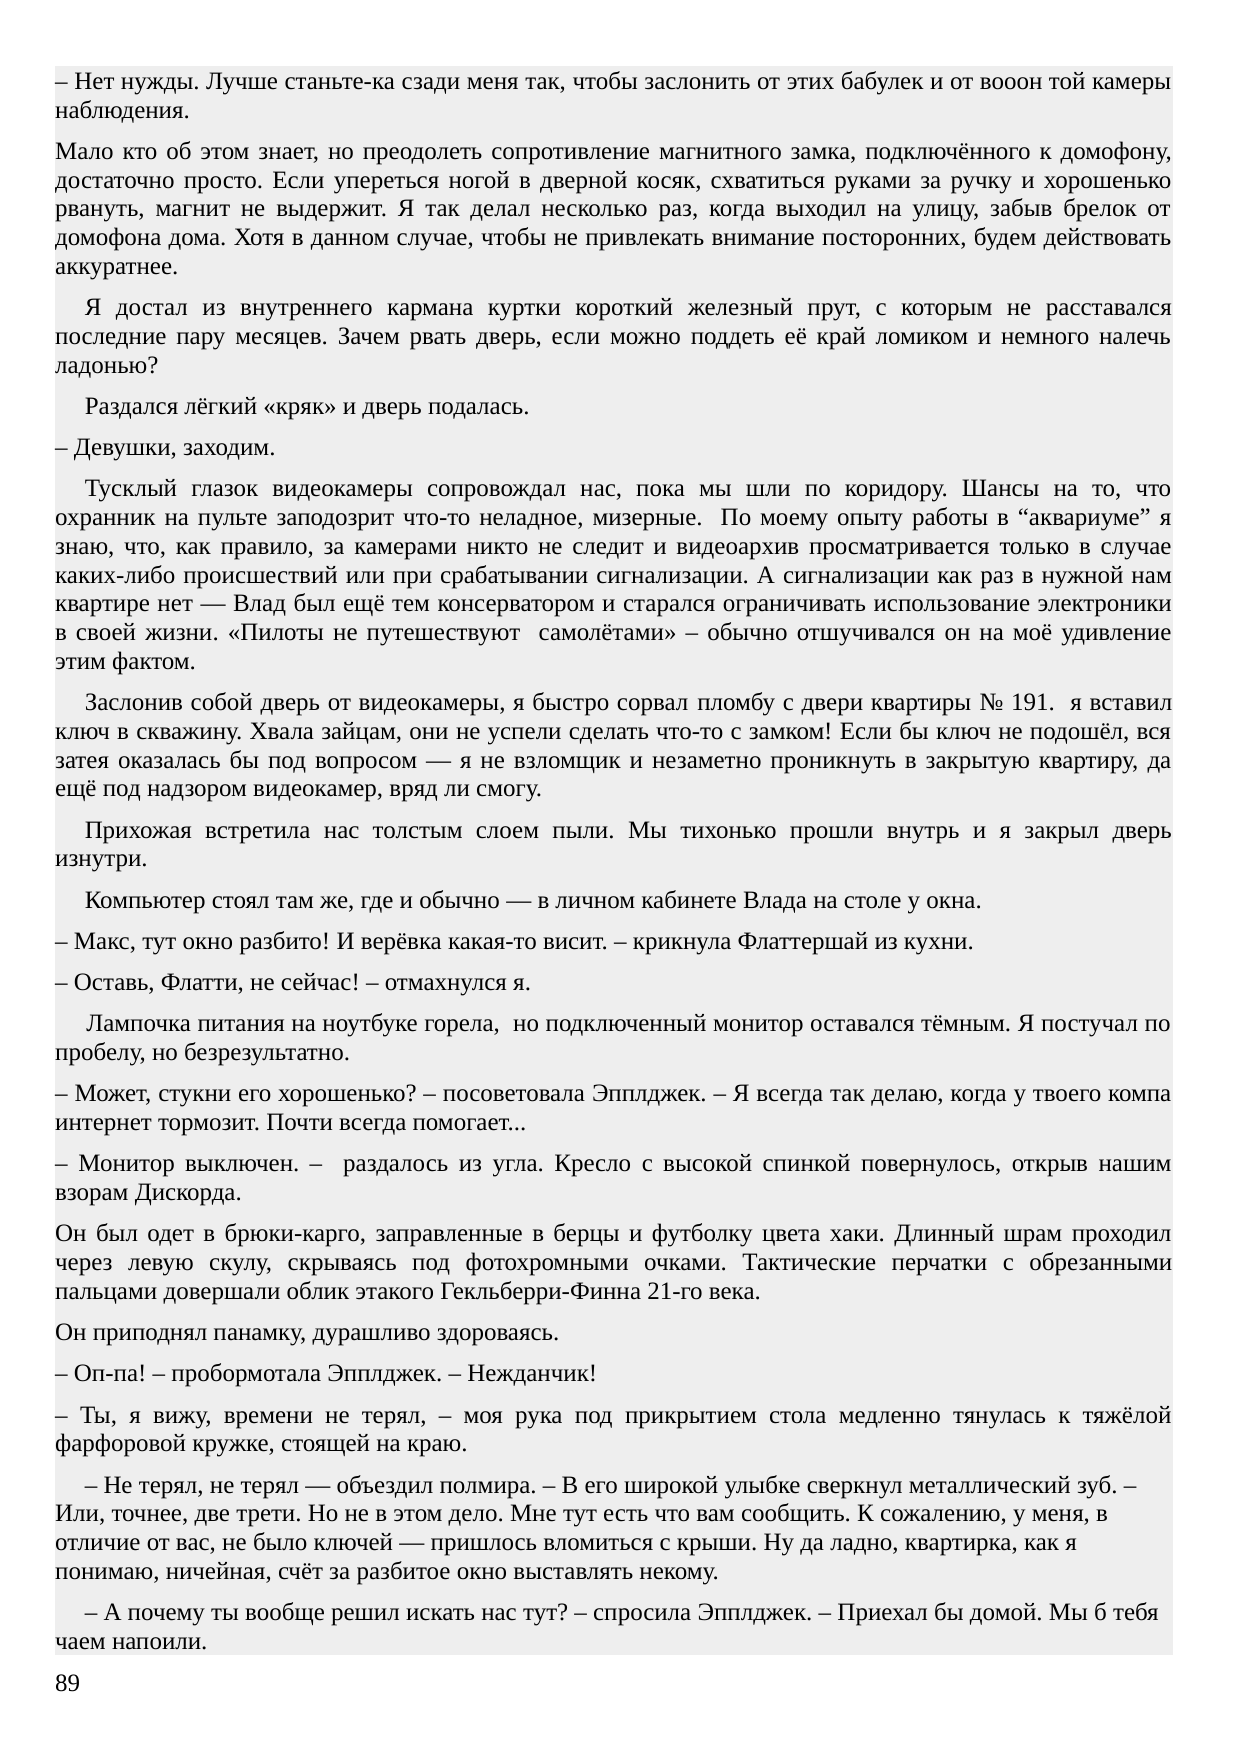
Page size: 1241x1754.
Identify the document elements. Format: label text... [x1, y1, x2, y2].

text – Оп-па! – пробормотала Эпплджек. – Нежданчик! [55, 1358, 1173, 1387]
list Мало кто об этом знает, но преодолеть сопротивление магнитного замка, подключённого к домофону, достаточно просто. Если упереться ногой в дверной косяк, схватиться руками за ручку и хорошенько рвануть, магнит не выдержит. Я так делал несколько раз, когда выходил на улицу, забыв брелок от домофона дома. Хотя в данном случае, чтобы не привлекать внимание посторонних, будем действовать аккуратнее. [55, 136, 1173, 280]
text – Девушки, заходим. [55, 432, 1173, 461]
text – Монитор выключен. – раздалось из угла. Кресло с высокой спинкой повернулось, открыв нашим взорам Дискорда. [55, 1148, 1173, 1206]
text – Ты, я вижу, времени не терял, – моя рука под прикрытием стола медленно тянулась к тяжёлой фарфоровой кружке, стоящей на краю. [55, 1400, 1173, 1457]
text – Нет нужды. Лучше станьте-ка сзади меня так, чтобы заслонить от этих бабулек и от вооон той камеры наблюдения. [55, 66, 1173, 123]
text – А почему ты вообще решил искать нас тут? – спросила Эпплджек. – Приехал бы домой. Мы б тебя чаем напоили. [55, 1597, 1173, 1655]
text Я достал из внутреннего кармана куртки короткий железный прут, с которым не расставался последние пару месяцев. Зачем рвать дверь, если можно поддеть её край ломиком и немного налечь ладонью? [55, 292, 1173, 378]
text Прихожая встретила нас толстым слоем пыли. Мы тихонько прошли внутрь и я закрыл дверь изнутри. [55, 815, 1173, 872]
text – Может, стукни его хорошенько? – посоветовала Эпплджек. – Я всегда так делаю, когда у твоего компа интернет тормозит. Почти всегда помогает... [55, 1078, 1173, 1136]
text Компьютер стоял там же, где и обычно — в личном кабинете Влада на столе у окна. [55, 885, 1173, 913]
text Раздался лёгкий «кряк» и дверь подалась. [55, 391, 1173, 420]
text – Оставь, Флатти, не сейчас! – отмахнулся я. [55, 967, 1173, 996]
text – Не терял, не терял — объездил полмира. – В его широкой улыбке сверкнул металлический зуб. – Или, точнее, две трети. Но не в этом дело. Мне тут есть что вам сообщить. К сожалению, у меня, в отличие от вас, не было ключей — пришлось вломиться с крыши. Ну да ладно, квартирка, как я понимаю, ничейная, счёт за разбитое окно выставлять некому. [55, 1470, 1173, 1585]
text – Макс, тут окно разбито! И верёвка какая-то висит. – крикнула Флаттершай из кухни. [55, 926, 1173, 955]
text Тусклый глазок видеокамеры сопровождал нас, пока мы шли по коридору. Шансы на то, что охранник на пульте заподозрит что-то неладное, мизерные. По моему опыту работы в “аквариуме” я знаю, что, как правило, за камерами никто не следит и видеоархив просматривается только в случае каких-либо происшествий или при срабатывании сигнализации. А сигнализации как раз в нужной нам квартире нет — Влад был ещё тем консерватором и старался ограничивать использование электроники в своей жизни. «Пилоты не путешествуют самолётами» – обычно отшучивался он на моё удивление этим фактом. [55, 473, 1173, 675]
text Лампочка питания на ноутбуке горела, но подключенный монитор оставался тёмным. Я постучал по пробелу, но безрезультатно. [55, 1008, 1173, 1066]
text Он был одет в брюки-карго, заправленные в берцы и футболку цвета хаки. Длинный шрам проходил через левую скулу, скрываясь под фотохромными очками. Тактические перчатки с обрезанными пальцами довершали облик этакого Гекльберри-Финна 21-го века. [55, 1218, 1173, 1305]
text Заслонив собой дверь от видеокамеры, я быстро сорвал пломбу с двери квартиры № 191. я вставил ключ в скважину. Хвала зайцам, они не успели сделать что-то с замком! Если бы ключ не подошёл, вся затея оказалась бы под вопросом — я не взломщик и незаметно проникнуть в закрытую квартиру, да ещё под надзором видеокамер, вряд ли смогу. [55, 687, 1173, 802]
text Он приподнял панамку, дурашливо здороваясь. [55, 1317, 1173, 1346]
